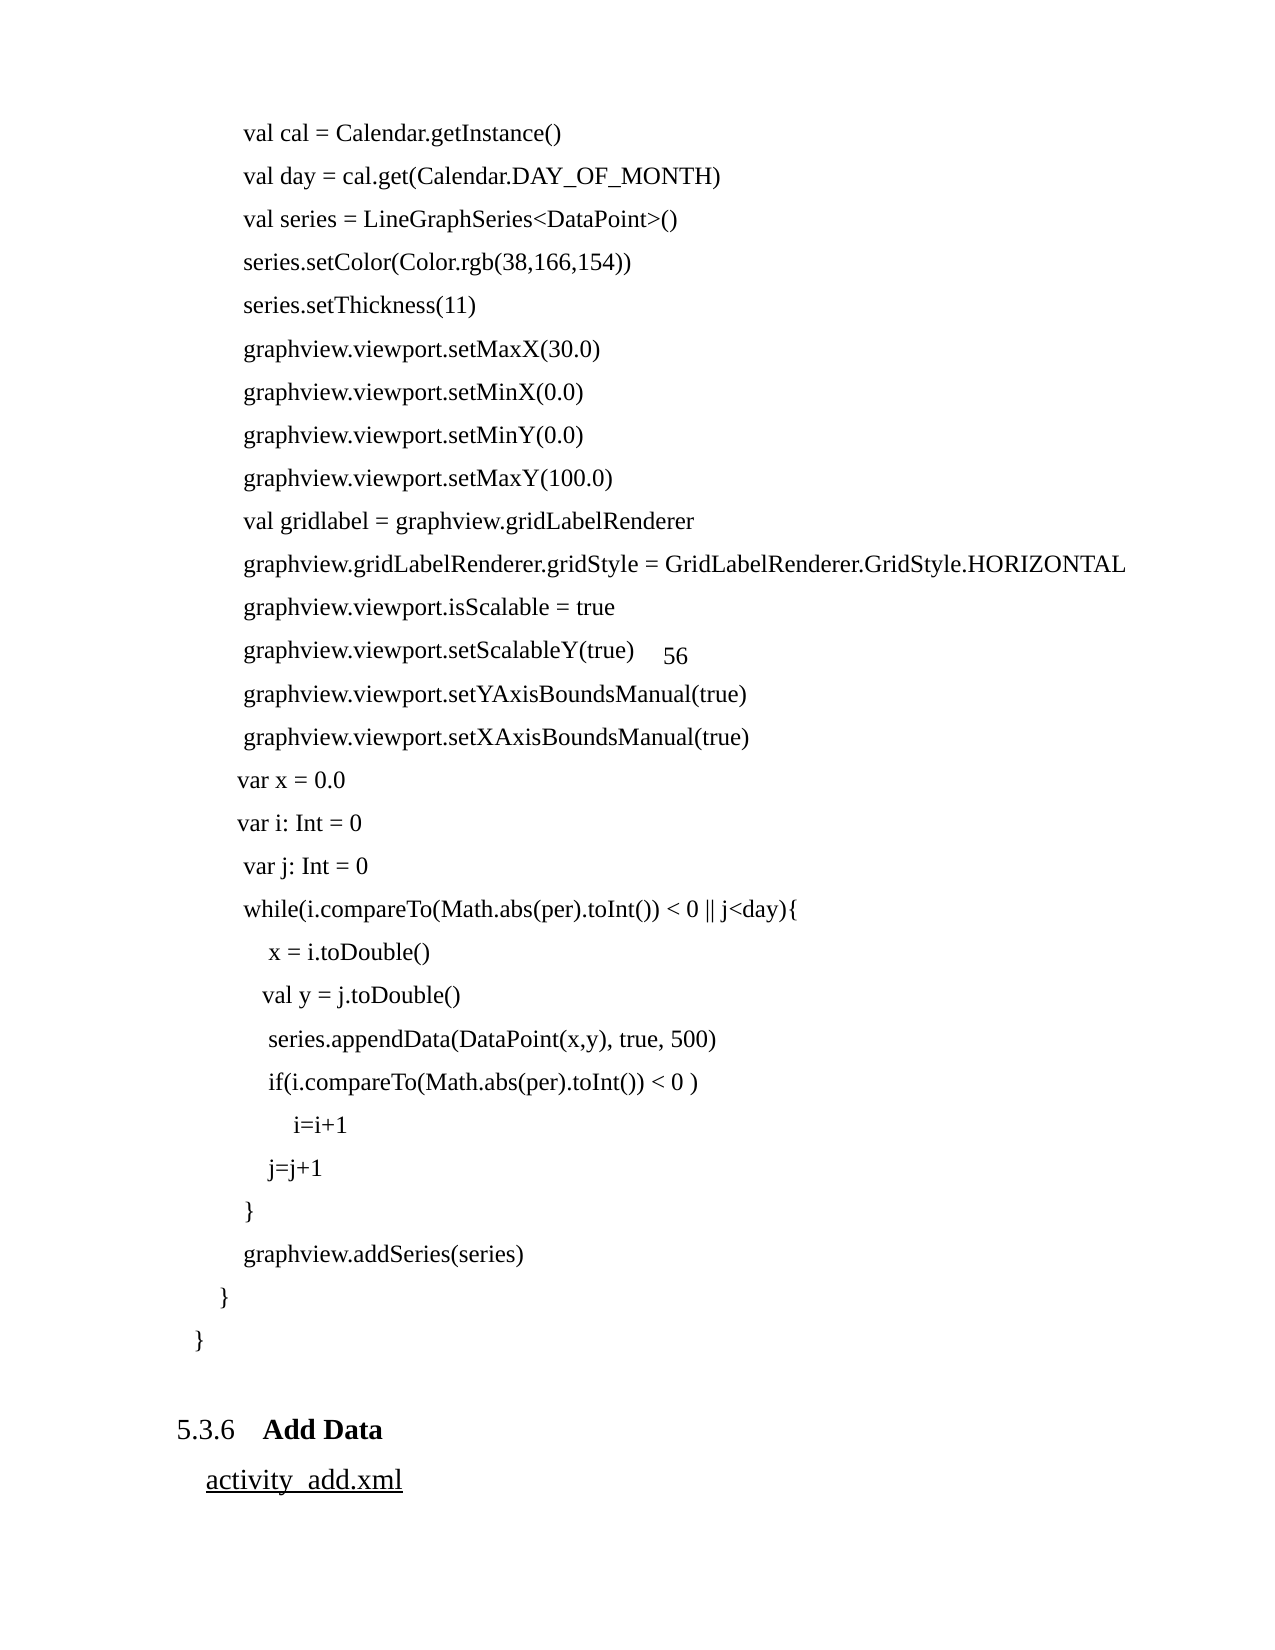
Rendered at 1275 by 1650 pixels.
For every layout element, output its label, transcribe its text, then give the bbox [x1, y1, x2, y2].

text graphview.viewport.setYAxisBoundsManual(true) [193, 679, 1157, 707]
text if(i.compareTo(Math.abs(per).toInt()) < 0 ) [193, 1067, 1157, 1096]
text } [193, 1282, 1157, 1311]
text val series = LineGraphSeries<DataPoint>() [193, 204, 1157, 233]
text series.setThickness(11) [193, 291, 1157, 319]
text graphview.viewport.setMaxY(100.0) [193, 463, 1157, 492]
text var i: Int = 0 [193, 808, 1157, 837]
text graphview.viewport.isScalable = true [193, 592, 1157, 621]
text graphview.viewport.setXAxisBoundsManual(true) [193, 722, 1157, 751]
text i=i+1 [193, 1110, 1157, 1139]
text var j: Int = 0 [193, 851, 1157, 880]
text j=j+1 [193, 1153, 1157, 1182]
text series.setColor(Color.rgb(38,166,154)) [193, 247, 1157, 276]
text val y = j.toDouble() [193, 981, 1157, 1009]
text val gridlabel = graphview.gridLabelRenderer [193, 506, 1157, 535]
text } [193, 1196, 1157, 1225]
text val cal = Calendar.getInstance() [193, 118, 1157, 147]
text activity_add.xml [118, 1462, 1157, 1496]
text var x = 0.0 [193, 765, 1157, 794]
text graphview.viewport.setMaxX(30.0) [193, 334, 1157, 362]
text graphview.viewport.setScalableY(true) [193, 636, 1157, 664]
text graphview.gridLabelRenderer.gridStyle = GridLabelRenderer.GridStyle.HORIZONTAL [193, 549, 1157, 578]
text graphview.addSeries(series) [193, 1239, 1157, 1268]
text while(i.compareTo(Math.abs(per).toInt()) < 0 || j<day){ [193, 894, 1157, 923]
text graphview.viewport.setMinY(0.0) [193, 420, 1157, 449]
text graphview.viewport.setMinX(0.0) [193, 377, 1157, 406]
text 5.3.6 Add Data [118, 1412, 1157, 1445]
text } [193, 1326, 1157, 1354]
text val day = cal.get(Calendar.DAY_OF_MONTH) [193, 161, 1157, 190]
text x = i.toDouble() [193, 937, 1157, 966]
text series.appendData(DataPoint(x,y), true, 500) [193, 1024, 1157, 1052]
